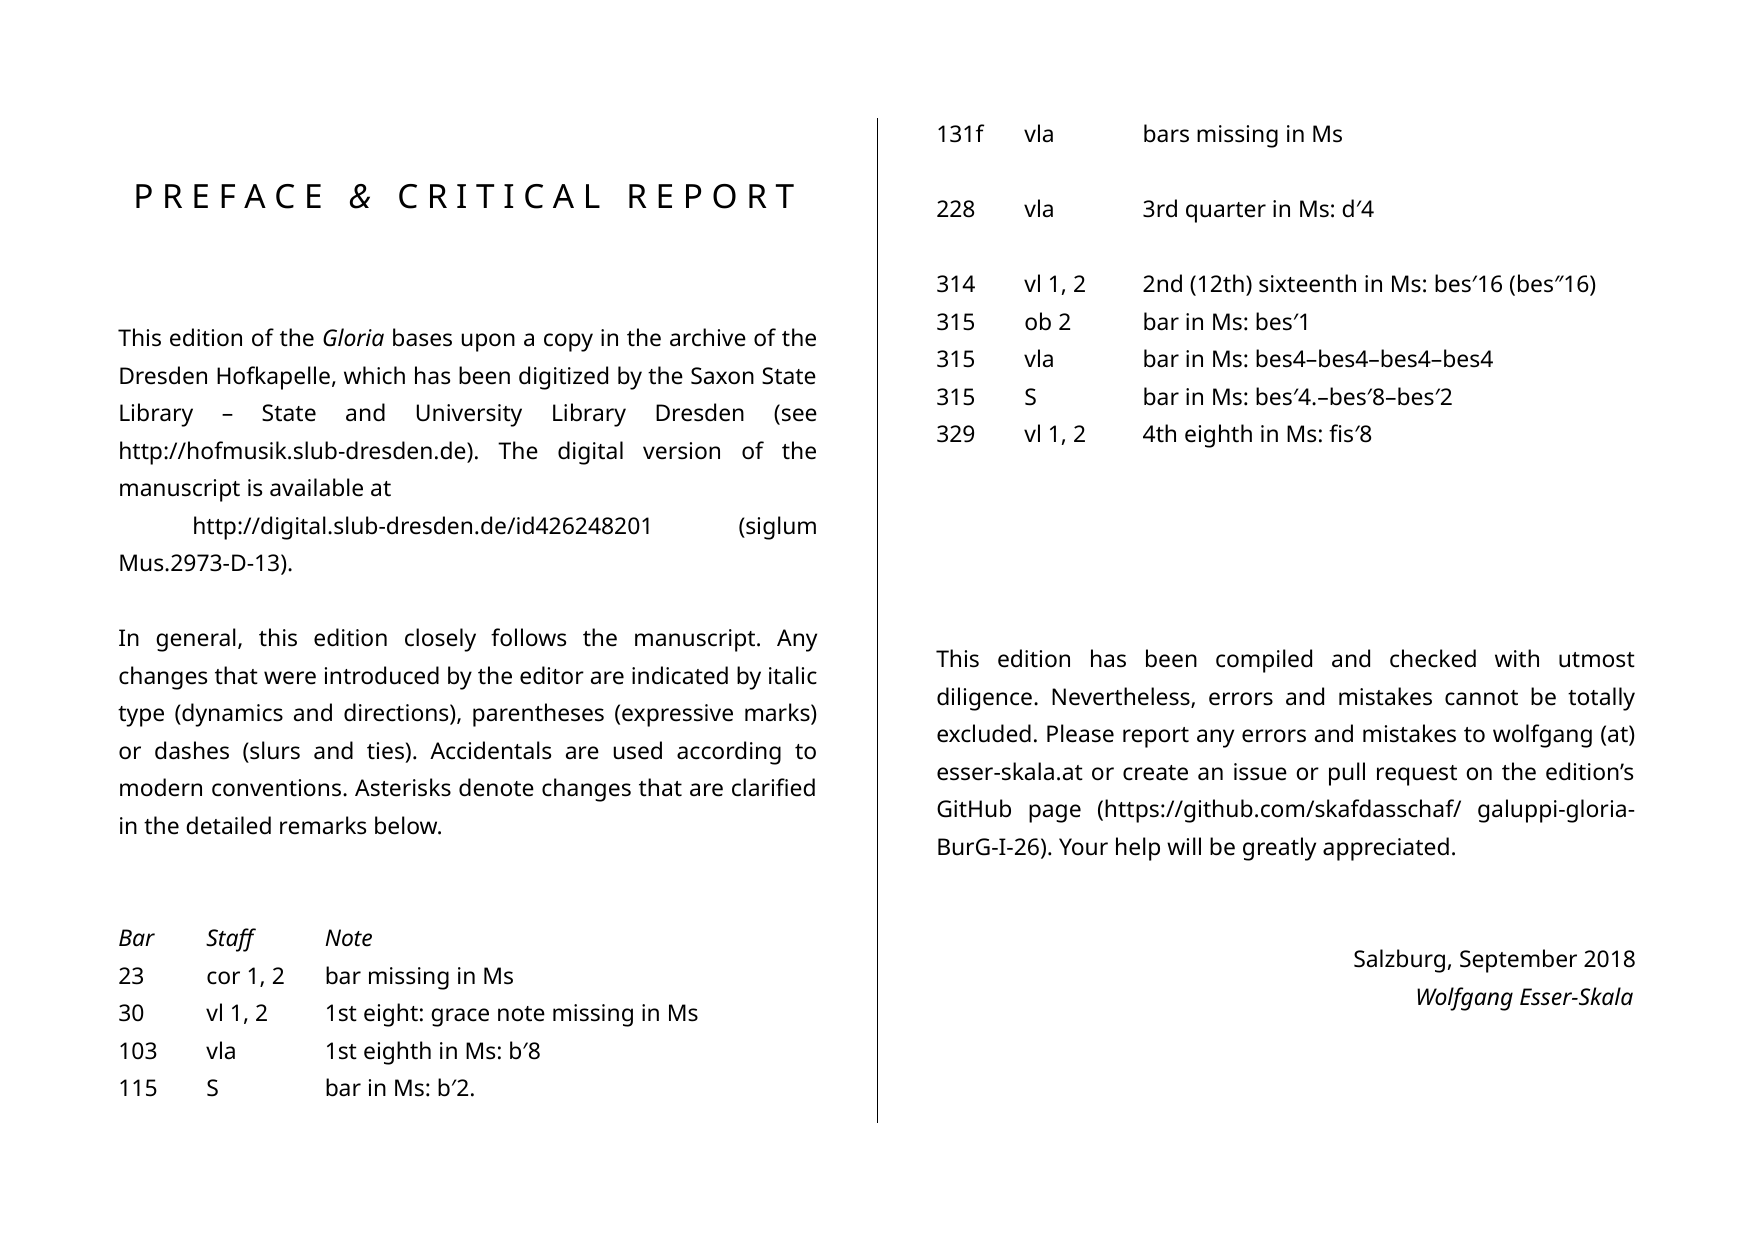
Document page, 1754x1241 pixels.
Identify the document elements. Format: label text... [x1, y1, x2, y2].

text 131f vla bars missing in Ms 228 vla 3rd quarter in Ms: d′4 314 vl 1, 2 2nd (12th) sixteenth in Ms: bes′16 (bes″16) 315 ob 2 bar in Ms: bes′1 315 vla bar in Ms: bes4–bes4–bes4–bes4 315 S bar in Ms: bes′4.–bes′8–bes′2 329 vl 1, 2 4th eighth in Ms: fis′8 [936, 118, 1636, 637]
text Bar Staff Note 23 cor 1, 2 bar missing in Ms 30 vl 1, 2 1st eight: grace note missing in Ms 103 vla 1st eighth in Ms: b′8 115 S bar in Ms: b′2. [118, 922, 818, 1104]
text This edition has been compiled and checked with utmost diligence. Nevertheless, errors and mistakes cannot be totally excluded. Please report any errors and mistakes to wolfgang (at) esser-skala.at or create an issue or pull request on the edition’s GitHub page (https://github.com/skafdasschaf/ galuppi-gloria-BurG-I-26). Your help will be greatly appreciated. [936, 643, 1636, 862]
text P R E F A C E & C R I T I C A L R E P O R T [118, 173, 818, 218]
text This edition of the Gloria bases upon a copy in the archive of the Dresden Hofkapelle, which has been digitized by the Saxon State Library – State and University Library Dresden (see http://hofmusik.slub-dresden.de). The digital version of the manuscript is available at [118, 322, 818, 504]
text In general, this edition closely follows the manuscript. Any changes that were introduced by the editor are indicated by italic type (dynamics and directions), parentheses (expressive marks) or dashes (slurs and ties). Accidentals are used according to modern conventions. Asterisks denote changes that are clarified in the detailed remarks below. [118, 622, 818, 841]
text Salzburg, September 2018 Wolfgang Esser-Skala [936, 943, 1636, 1012]
text http://digital.slub-dresden.de/id426248201 (siglum Mus.2973-D-13). [118, 510, 818, 579]
